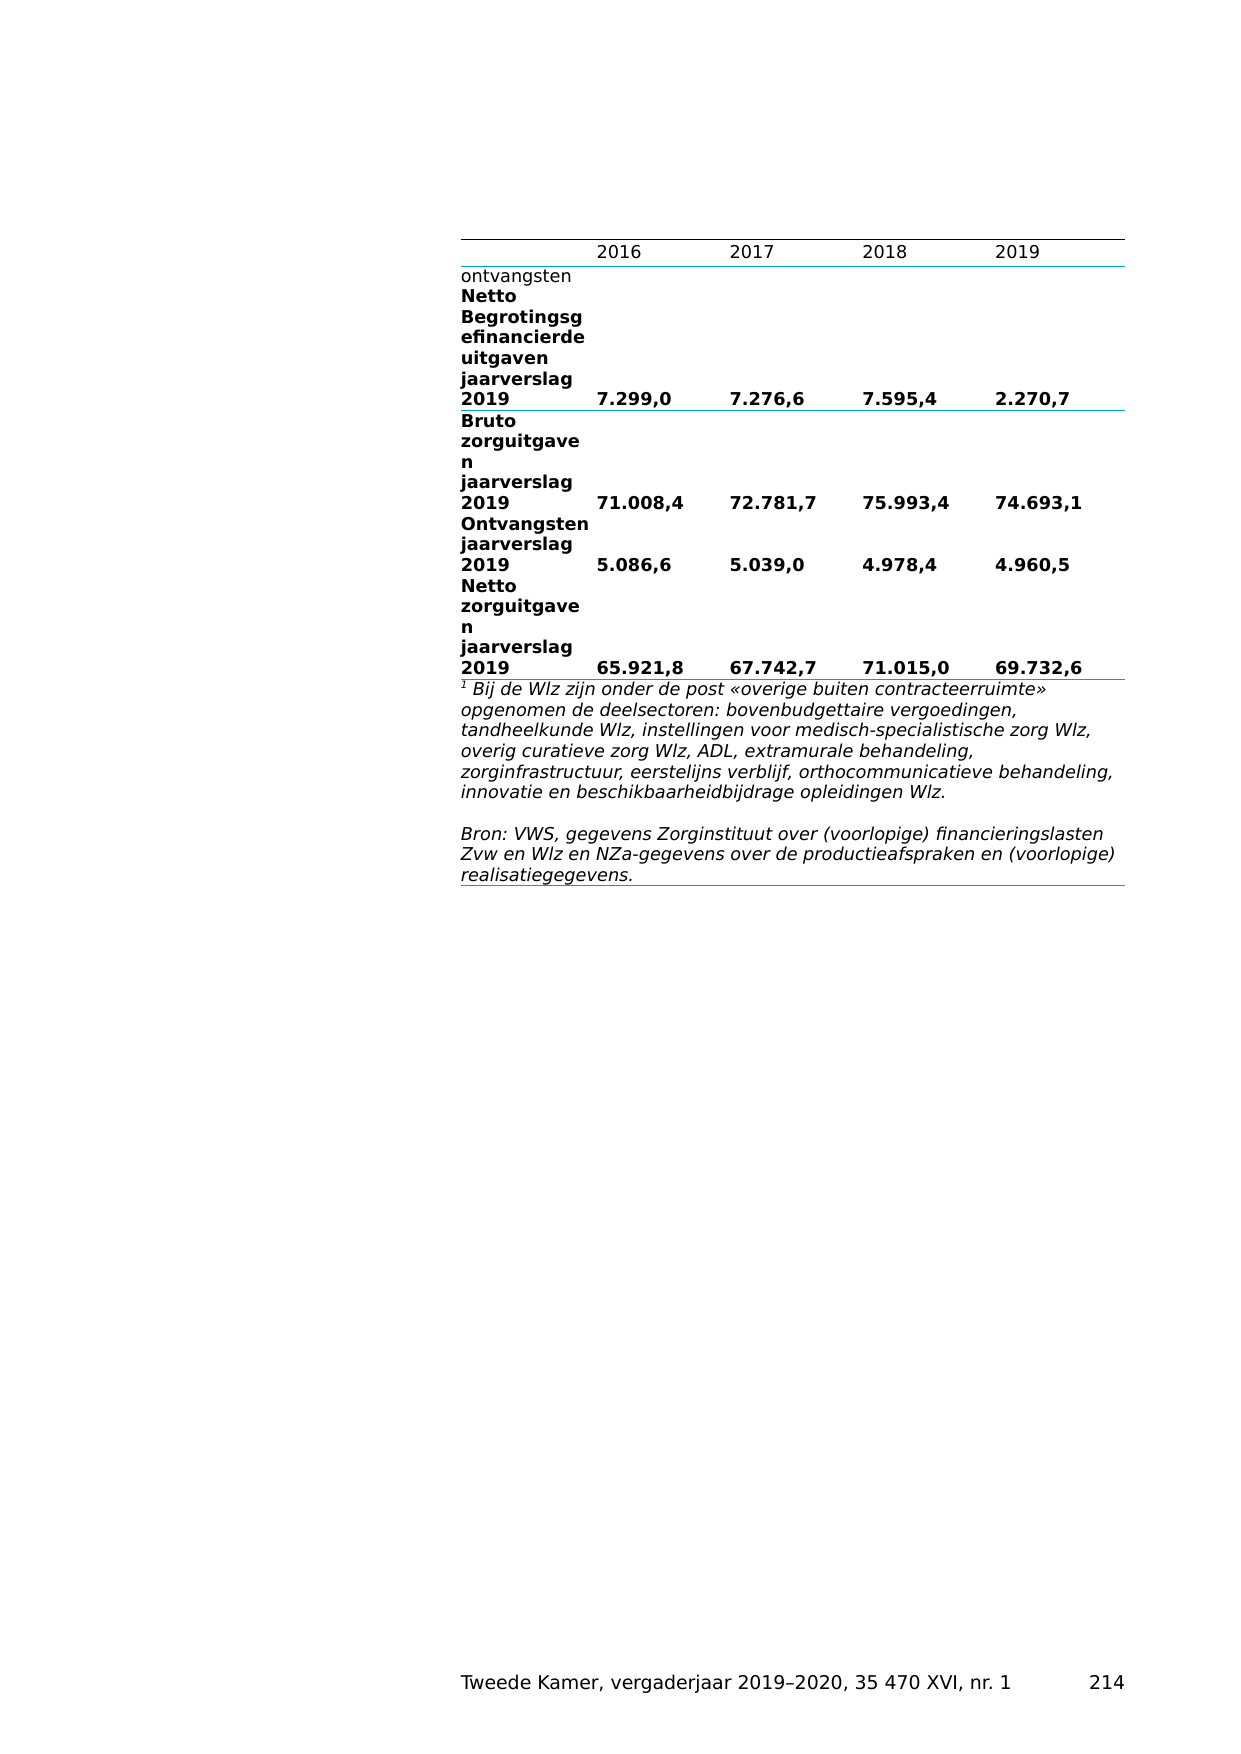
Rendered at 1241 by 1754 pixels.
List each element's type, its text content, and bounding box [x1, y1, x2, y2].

table_cell 74.693,1 [992, 411, 1125, 514]
table_cell 1 Bij de Wlz zijn onder de post «overige buiten contracteerruimte» opgenomen de deelsectoren: bovenbudgettaire vergoedingen, tandheelkunde Wlz, instellingen voor medisch-specialistische zorg Wlz, overig curatieve zorg Wlz, ADL, extramurale behandeling, zorginfrastructuur, eerstelijns verblijf, orthocommunicatieve behandeling, innovatie en beschikbaarheidbijdrage opleidingen Wlz. [461, 680, 1125, 803]
table_cell 5.039,0 [726, 514, 859, 576]
table_cell 65.921,8 [594, 576, 726, 679]
table_cell [726, 267, 859, 286]
table_cell [992, 267, 1125, 286]
table_cell 2.270,7 [992, 286, 1125, 410]
table_cell [461, 803, 1125, 823]
table_cell 71.015,0 [859, 576, 992, 679]
table_header Tabel 14 Factsheet zorguitgaven en -ontvangsten per deelsector 2016 t/m 2019 (bedragen x € 1 miljoen) [461, 191, 1125, 239]
table_cell Bruto zorguitgaven jaarverslag 2019 [461, 411, 593, 514]
table_cell 69.732,6 [992, 576, 1125, 679]
table_cell 7.595,4 [859, 286, 992, 410]
table_cell ontvangsten [461, 267, 593, 286]
table_cell 2018 [859, 240, 992, 266]
table_cell 72.781,7 [726, 411, 859, 514]
table_cell 71.008,4 [594, 411, 726, 514]
table_cell Netto zorguitgaven jaarverslag 2019 [461, 576, 593, 679]
table_cell 2017 [726, 240, 859, 266]
table_cell [859, 267, 992, 286]
table_cell [594, 267, 726, 286]
table_cell 7.299,0 [594, 286, 726, 410]
table_cell 75.993,4 [859, 411, 992, 514]
table_cell [461, 240, 593, 266]
table_cell 2016 [594, 240, 726, 266]
table_cell 4.960,5 [992, 514, 1125, 576]
table_cell 7.276,6 [726, 286, 859, 410]
table_cell Netto Begrotingsgefinancierde uitgaven jaarverslag 2019 [461, 286, 593, 410]
table_cell 67.742,7 [726, 576, 859, 679]
table_cell Ontvangsten jaarverslag 2019 [461, 514, 593, 576]
table_cell 2019 [992, 240, 1125, 266]
table_cell Bron: VWS, gegevens Zorginstituut over (voorlopige) financieringslasten Zvw en Wlz en NZa-gegevens over de productieafspraken en (voorlopige) realisatiegegevens. [461, 824, 1125, 885]
table_cell 5.086,6 [594, 514, 726, 576]
table_cell 4.978,4 [859, 514, 992, 576]
